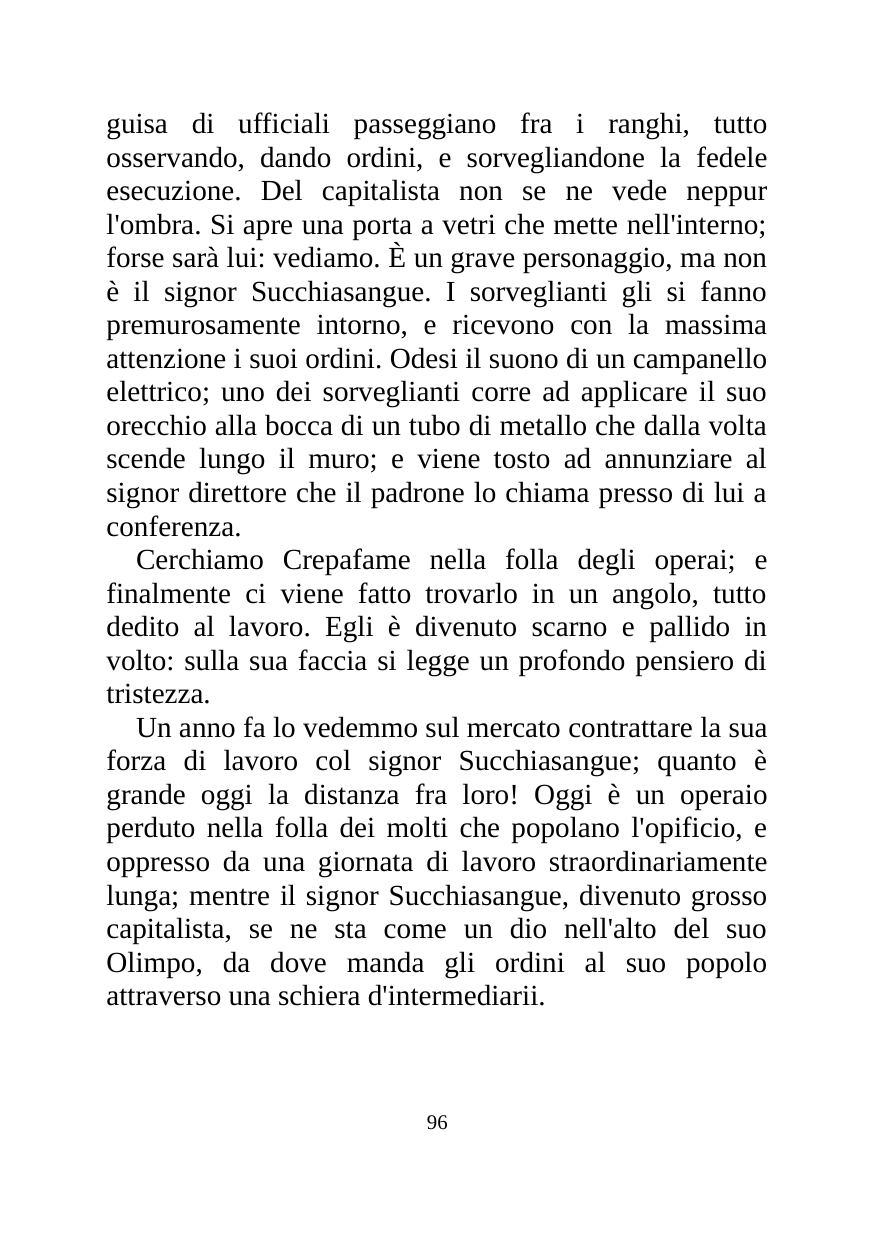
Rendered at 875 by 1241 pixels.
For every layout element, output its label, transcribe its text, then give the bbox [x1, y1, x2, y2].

text Un anno fa lo vedemmo sul mercato contrattare la sua forza di lavoro col signor Succhiasangue; quanto è grande oggi la distanza fra loro! Oggi è un operaio perduto nella folla dei molti che popolano l'opificio, e oppresso da una giornata di lavoro straordinariamente lunga; mentre il signor Succhiasangue, divenuto grosso capitalista, se ne sta come un dio nell'alto del suo Olimpo, da dove manda gli ordini al suo popolo attraverso una schiera d'intermediarii. [106, 710, 768, 1012]
text Cerchiamo Crepafame nella folla degli operai; e finalmente ci viene fatto trovarlo in un angolo, tutto dedito al lavoro. Egli è divenuto scarno e pallido in volto: sulla sua faccia si legge un profondo pensiero di tristezza. [106, 542, 768, 710]
text guisa di ufficiali passeggiano fra i ranghi, tutto osservando, dando ordini, e sorvegliandone la fedele esecuzione. Del capitalista non se ne vede neppur l'ombra. Si apre una porta a vetri che mette nell'interno; forse sarà lui: vediamo. È un grave personaggio, ma non è il signor Succhiasangue. I sorveglianti gli si fanno premurosamente intorno, e ricevono con la massima attenzione i suoi ordini. Odesi il suono di un campanello elettrico; uno dei sorveglianti corre ad applicare il suo orecchio alla bocca di un tubo di metallo che dalla volta scende lungo il muro; e viene tosto ad annunziare al signor direttore che il padrone lo chiama presso di lui a conferenza. [106, 106, 768, 542]
